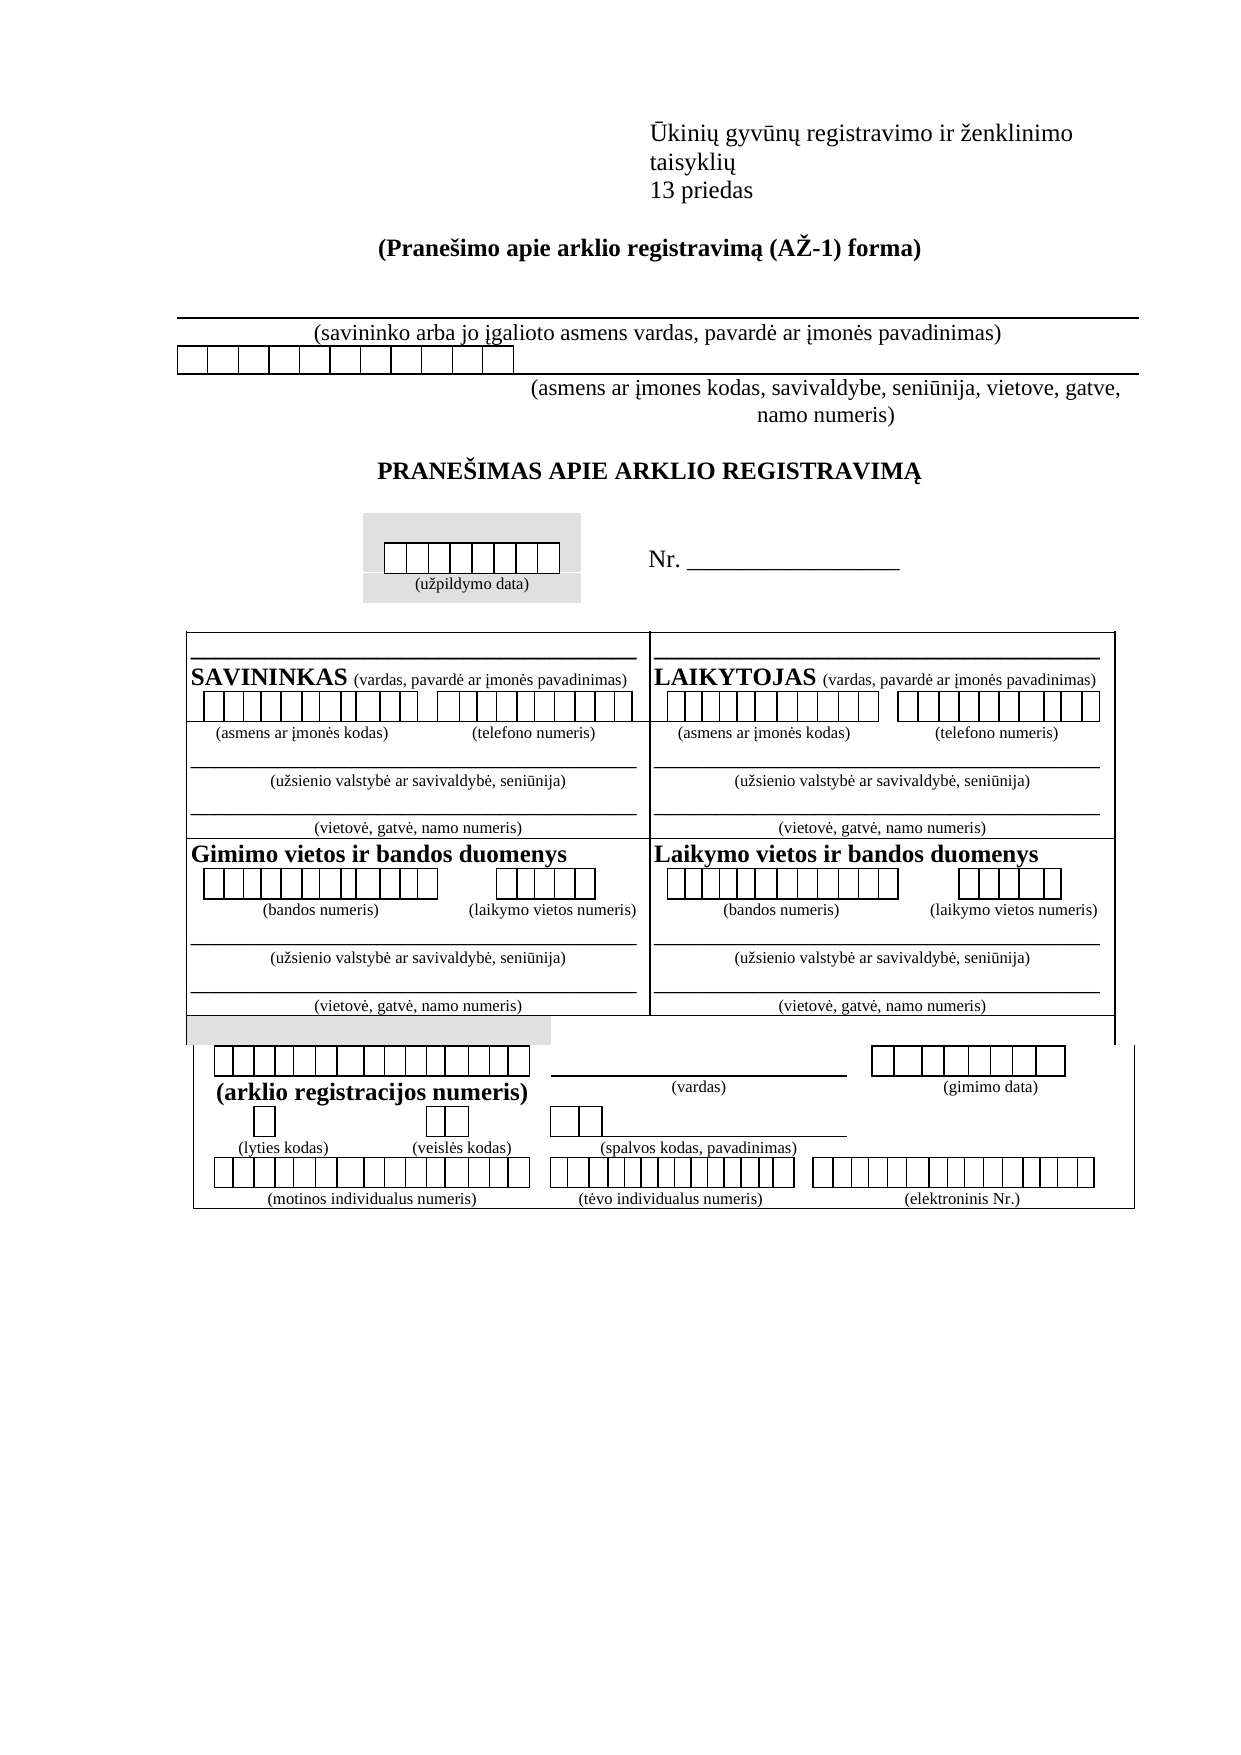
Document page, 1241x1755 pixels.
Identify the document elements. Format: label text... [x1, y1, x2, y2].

table_cell [686, 692, 701, 721]
table_cell [596, 868, 614, 898]
table_cell [438, 692, 459, 721]
table_cell [650, 1016, 1114, 1045]
table_cell [401, 869, 417, 898]
table_cell Nr. _________________ [644, 542, 1131, 572]
table_cell [509, 1047, 529, 1075]
table_cell [385, 544, 406, 572]
table_cell [508, 1106, 529, 1136]
table_cell [1119, 691, 1123, 721]
table_cell [316, 1106, 337, 1136]
table_cell [778, 692, 797, 721]
table_header _ LAIKYTOJAS (vardas, pavardė ar įmonės pavadinimas) [651, 633, 1114, 691]
table_cell [181, 1157, 186, 1187]
table_cell [1123, 868, 1134, 898]
table_cell [495, 544, 515, 572]
table_cell _ (užsienio valstybė ar savivaldybė, seniūnija) [187, 919, 649, 967]
table_header [177, 291, 1138, 317]
table_cell [847, 1106, 1134, 1136]
table_cell [320, 692, 340, 721]
table_cell [320, 869, 340, 898]
table_cell [852, 1158, 868, 1187]
table_cell [1123, 742, 1134, 789]
table_cell [555, 869, 574, 898]
table_cell [181, 542, 363, 572]
table_cell [538, 544, 559, 572]
table_cell (bandos numeris) [187, 898, 455, 919]
table_cell [255, 1047, 274, 1075]
table_cell [262, 692, 280, 721]
table_cell [899, 692, 917, 721]
table_cell [489, 1106, 508, 1136]
table_cell [446, 1107, 468, 1136]
table_cell [814, 1158, 832, 1187]
table_cell [497, 692, 516, 721]
table_cell [357, 869, 379, 898]
table_cell [847, 1136, 1134, 1157]
table_cell [331, 347, 360, 373]
table_cell [282, 869, 301, 898]
table_cell [839, 692, 858, 721]
table_cell [469, 1158, 489, 1187]
table_cell [1095, 1157, 1134, 1187]
table_cell [651, 691, 667, 721]
table_cell [668, 869, 684, 898]
table_cell [181, 742, 186, 789]
table_cell [615, 692, 631, 721]
table_cell [181, 721, 186, 742]
table_cell [686, 869, 701, 898]
table_cell [406, 1047, 426, 1075]
table_cell [514, 345, 1138, 373]
table_cell _ (vietovė, gatvė, namo numeris) [651, 967, 1114, 1014]
table_cell [338, 1158, 363, 1187]
table_cell [1003, 1158, 1022, 1187]
table_cell [517, 544, 537, 572]
table_cell [316, 1047, 336, 1075]
table_cell (savininko arba jo įgalioto asmens vardas, pavardė ar įmonės pavadinimas) [177, 319, 1138, 345]
table_cell [1000, 869, 1018, 898]
table_cell (laikymo vietos numeris) [455, 898, 649, 919]
table_cell [177, 375, 208, 427]
table_cell [760, 1158, 772, 1187]
table_cell [300, 347, 329, 373]
table_cell [1119, 868, 1123, 898]
table_cell [879, 869, 897, 898]
table_cell [453, 347, 482, 373]
table_cell [181, 691, 186, 721]
table_cell [276, 1047, 293, 1075]
table_cell (gimimo data) [847, 1075, 1134, 1106]
table_cell [659, 1158, 674, 1187]
table_cell [401, 692, 417, 721]
table_cell [338, 1047, 363, 1075]
table_cell [205, 869, 223, 898]
table_cell [756, 692, 776, 721]
table_cell [194, 1157, 214, 1187]
table_header [1123, 631, 1134, 691]
table_cell [632, 868, 649, 898]
table_cell (elektroninis Nr.) [790, 1187, 1134, 1208]
table_cell [960, 869, 978, 898]
table_cell [225, 692, 243, 721]
table_cell _ (užsienio valstybė ar savivaldybė, seniūnija) [187, 742, 649, 789]
table_header [181, 513, 363, 542]
table_cell [225, 869, 243, 898]
table_cell [1123, 898, 1134, 919]
table_cell [984, 1158, 1002, 1187]
table_cell [1020, 692, 1043, 721]
table_cell [1082, 868, 1099, 898]
table_cell [692, 1158, 707, 1187]
table_header [581, 513, 644, 542]
table_cell [945, 1047, 968, 1075]
table_cell [859, 692, 878, 721]
table_cell [551, 1045, 847, 1075]
table_cell [576, 869, 594, 898]
table_cell [1000, 692, 1018, 721]
table_cell [427, 1107, 444, 1136]
table_cell [477, 868, 496, 898]
table_cell [555, 692, 574, 721]
table_cell [581, 573, 644, 603]
table_cell [708, 1158, 723, 1187]
table_cell [651, 868, 667, 898]
table_cell [294, 1106, 316, 1136]
table_cell [276, 1158, 293, 1187]
table_cell [1100, 868, 1114, 898]
table_cell [1062, 692, 1081, 721]
table_cell [1119, 790, 1123, 837]
table_cell (vardas) [551, 1077, 847, 1106]
table_cell [181, 1106, 186, 1136]
table_cell [427, 1158, 444, 1187]
table_header [363, 513, 581, 542]
table_cell [276, 1106, 293, 1136]
table_cell [1045, 692, 1060, 721]
table_cell (asmens ar įmones kodas, savivaldybe, seniūnija, vietove, gatve, namo numeris) [513, 375, 1138, 427]
table_cell [818, 692, 838, 721]
table_cell [186, 1136, 193, 1157]
table_cell [899, 868, 918, 898]
table_cell [357, 692, 379, 721]
table_cell [239, 347, 268, 373]
table_cell [181, 898, 186, 919]
table_cell [181, 573, 363, 603]
table_cell [194, 1045, 214, 1075]
table_cell [1123, 967, 1134, 1014]
table_cell [1119, 967, 1123, 1014]
table_cell [262, 869, 280, 898]
table_cell [1123, 790, 1134, 837]
table_cell [919, 692, 938, 721]
table_cell [363, 542, 384, 572]
table_header [644, 513, 1131, 542]
table_cell [930, 1158, 947, 1187]
table_cell [214, 1106, 233, 1136]
text (Pranešimo apie arklio registravimą (AŽ-1) forma) [177, 233, 1122, 262]
table_cell _ (užsienio valstybė ar savivaldybė, seniūnija) [651, 742, 1114, 789]
table_cell [965, 1158, 983, 1187]
table_cell [1013, 1047, 1035, 1075]
table_cell [1037, 1047, 1064, 1075]
table_cell [238, 375, 269, 427]
table_cell [446, 1158, 468, 1187]
table_cell [427, 1047, 444, 1075]
table_cell [1024, 1158, 1039, 1187]
table_cell [438, 868, 459, 898]
table_cell [255, 1158, 274, 1187]
table_cell [483, 347, 513, 373]
table_cell [1058, 1158, 1077, 1187]
table_cell [460, 868, 477, 898]
table_cell [603, 1106, 847, 1136]
table_cell [234, 1158, 253, 1187]
table_cell [642, 1158, 657, 1187]
table_cell (veislės kodas) [373, 1136, 551, 1157]
table_cell [1119, 721, 1123, 742]
table_cell [422, 375, 452, 427]
table_cell [756, 869, 776, 898]
table_cell _ (vietovė, gatvė, namo numeris) [651, 790, 1114, 837]
table_cell [187, 691, 203, 721]
table_cell [918, 868, 939, 898]
table_cell [738, 869, 754, 898]
table_cell [385, 1047, 405, 1075]
table_cell (arklio registracijos numeris) [194, 1075, 551, 1106]
table_cell [720, 692, 736, 721]
table_cell [1119, 1015, 1123, 1045]
table_cell [181, 1187, 186, 1208]
table_cell [1119, 838, 1123, 868]
table_cell [869, 1158, 887, 1187]
table_cell [879, 691, 897, 721]
table_cell [186, 1157, 193, 1187]
table_cell [576, 692, 594, 721]
table_cell [888, 1158, 906, 1187]
table_cell [405, 1106, 426, 1136]
table_cell [1123, 838, 1134, 868]
table_cell [181, 1136, 186, 1157]
table_cell [418, 691, 437, 721]
table_cell [282, 692, 301, 721]
table_cell [834, 1158, 851, 1187]
table_cell [1119, 742, 1123, 789]
table_cell [720, 869, 736, 898]
table_cell [798, 692, 817, 721]
table_cell [725, 1158, 740, 1187]
table_cell [551, 1158, 567, 1187]
table_cell [187, 1016, 551, 1045]
table_cell [969, 1047, 990, 1075]
table_cell [233, 1106, 253, 1136]
table_cell (asmens ar įmonės kodas) [651, 722, 878, 742]
table_cell [633, 691, 649, 721]
text PRANEŠIMAS APIE ARKLIO REGISTRAVIMĄ [177, 456, 1122, 484]
table_cell [234, 1047, 253, 1075]
table_cell [483, 375, 513, 427]
table_cell [1119, 898, 1123, 919]
table_cell [186, 1075, 193, 1106]
table_cell [560, 542, 581, 572]
table_cell [181, 790, 186, 837]
table_cell (spalvos kodas, pavadinimas) [551, 1137, 847, 1157]
table_cell [208, 347, 238, 373]
table_cell [186, 1106, 193, 1136]
table_cell [186, 1045, 193, 1075]
table_cell [361, 375, 391, 427]
table_cell [181, 1075, 186, 1106]
table_cell [1123, 721, 1134, 742]
table_cell [991, 1047, 1012, 1075]
table_cell [473, 544, 493, 572]
table_cell [452, 375, 483, 427]
table_cell [1041, 1158, 1057, 1187]
table_cell [181, 919, 186, 967]
table_cell [859, 869, 878, 898]
table_cell [795, 1157, 812, 1187]
table_cell [181, 838, 186, 868]
table_cell [1123, 919, 1134, 967]
table_cell [580, 1107, 601, 1136]
table_cell [778, 869, 797, 898]
table_cell [675, 1158, 690, 1187]
table_cell [1062, 868, 1082, 898]
table_cell [625, 1158, 640, 1187]
table_cell [581, 542, 644, 572]
table_cell [186, 1187, 193, 1208]
table_cell [873, 1047, 893, 1075]
table_cell [798, 869, 817, 898]
table_cell [1083, 692, 1099, 721]
table_cell [215, 1047, 232, 1075]
table_cell [181, 868, 186, 898]
table_cell [668, 692, 684, 721]
table_cell [1045, 869, 1060, 898]
table_cell [187, 868, 203, 898]
table_cell [178, 347, 207, 373]
table_cell [1020, 869, 1043, 898]
table_cell (motinos individualus numeris) [194, 1187, 551, 1208]
table_cell [940, 692, 958, 721]
table_cell [530, 1106, 550, 1136]
table_cell [1123, 1015, 1134, 1045]
table_cell [742, 1158, 758, 1187]
table_cell [294, 1047, 315, 1075]
table_cell [208, 375, 238, 427]
table_cell [568, 1158, 588, 1187]
table_cell [703, 692, 719, 721]
table_cell (lyties kodas) [194, 1136, 373, 1157]
table_cell [530, 1157, 550, 1187]
table_cell [469, 1106, 489, 1136]
table_cell [497, 869, 516, 898]
table_cell [392, 347, 421, 373]
table_cell [406, 1158, 426, 1187]
table_cell [703, 869, 719, 898]
table_cell [980, 692, 998, 721]
table_cell [391, 375, 422, 427]
table_header _ SAVININKAS (vardas, pavardė ar įmonės pavadinimas) [187, 633, 649, 691]
table_cell [1123, 691, 1134, 721]
table_cell _ (vietovė, gatvė, namo numeris) [187, 967, 649, 1014]
table_cell [509, 1158, 529, 1187]
table_cell [907, 1158, 928, 1187]
table_cell [469, 1047, 489, 1075]
table_cell [818, 869, 838, 898]
table_cell [460, 692, 476, 721]
table_cell (užpildymo data) [363, 573, 581, 603]
table_cell [615, 868, 632, 898]
table_cell _ (vietovė, gatvė, namo numeris) [187, 790, 649, 837]
table_cell [215, 1158, 232, 1187]
table_cell [181, 1015, 186, 1045]
table_cell [364, 1106, 384, 1136]
table_cell [923, 1047, 943, 1075]
table_cell [644, 573, 1131, 603]
table_cell [365, 1158, 384, 1187]
table_cell (tėvo individualus numeris) [551, 1188, 790, 1208]
table_cell [478, 692, 496, 721]
table_cell [1100, 691, 1114, 721]
table_cell [316, 1158, 336, 1187]
table_cell [774, 1158, 793, 1187]
table_cell [535, 869, 554, 898]
table_cell [596, 692, 614, 721]
table_cell [330, 375, 361, 427]
table_cell [303, 692, 319, 721]
table_cell [407, 544, 428, 572]
table_cell [609, 1158, 624, 1187]
table_cell [244, 869, 260, 898]
table_cell (asmens ar įmonės kodas) [187, 722, 417, 742]
table_cell [255, 1107, 274, 1136]
table_cell [205, 692, 223, 721]
table_cell [551, 1107, 578, 1136]
table_cell [1119, 919, 1123, 967]
table_cell _ (užsienio valstybė ar savivaldybė, seniūnija) [651, 919, 1114, 967]
table_cell [1078, 1158, 1093, 1187]
table_cell (telefono numeris) [878, 721, 1114, 742]
table_cell [342, 869, 355, 898]
table_cell [551, 1016, 650, 1045]
table_cell [337, 1106, 364, 1136]
table_cell [530, 1045, 551, 1075]
table_cell [181, 967, 186, 1014]
table_cell [490, 1158, 507, 1187]
table_cell [303, 869, 319, 898]
table_cell [518, 869, 534, 898]
table_cell [385, 1106, 405, 1136]
text Ūkinių gyvūnų registravimo ir ženklinimo taisyklių [649, 118, 1122, 176]
table_cell [429, 544, 449, 572]
table_cell (laikymo vietos numeris) [913, 898, 1114, 919]
table_cell [535, 692, 554, 721]
table_cell (telefono numeris) [418, 722, 649, 742]
table_cell [980, 869, 998, 898]
table_cell [181, 1045, 186, 1075]
table_cell [299, 375, 330, 427]
table_cell [244, 692, 260, 721]
table_cell [194, 1106, 214, 1136]
table_cell [269, 375, 299, 427]
table_cell (bandos numeris) [651, 898, 913, 919]
table_cell [385, 1158, 405, 1187]
table_cell [490, 1047, 507, 1075]
table_cell [1066, 1045, 1134, 1075]
table_cell [270, 347, 299, 373]
table_cell [895, 1047, 921, 1075]
table_cell [381, 869, 399, 898]
table_cell [381, 692, 399, 721]
table_header [181, 631, 186, 691]
table_cell [342, 692, 355, 721]
table_cell [451, 544, 471, 572]
table_cell Gimimo vietos ir bandos duomenys [187, 839, 649, 868]
table_cell [948, 1158, 964, 1187]
table_cell [365, 1047, 384, 1075]
table_cell [839, 869, 858, 898]
table_cell Laikymo vietos ir bandos duomenys [651, 839, 1114, 868]
table_cell [418, 869, 437, 898]
table_cell [294, 1158, 315, 1187]
table_cell [738, 692, 754, 721]
table_cell [518, 692, 534, 721]
table_header [1119, 631, 1123, 691]
table_cell [960, 692, 978, 721]
table_cell [446, 1047, 468, 1075]
table_cell [939, 868, 958, 898]
text 13 priedas [649, 176, 1122, 204]
table_cell [361, 347, 390, 373]
table_cell [590, 1158, 607, 1187]
table_cell [847, 1045, 871, 1075]
table_cell [422, 347, 452, 373]
